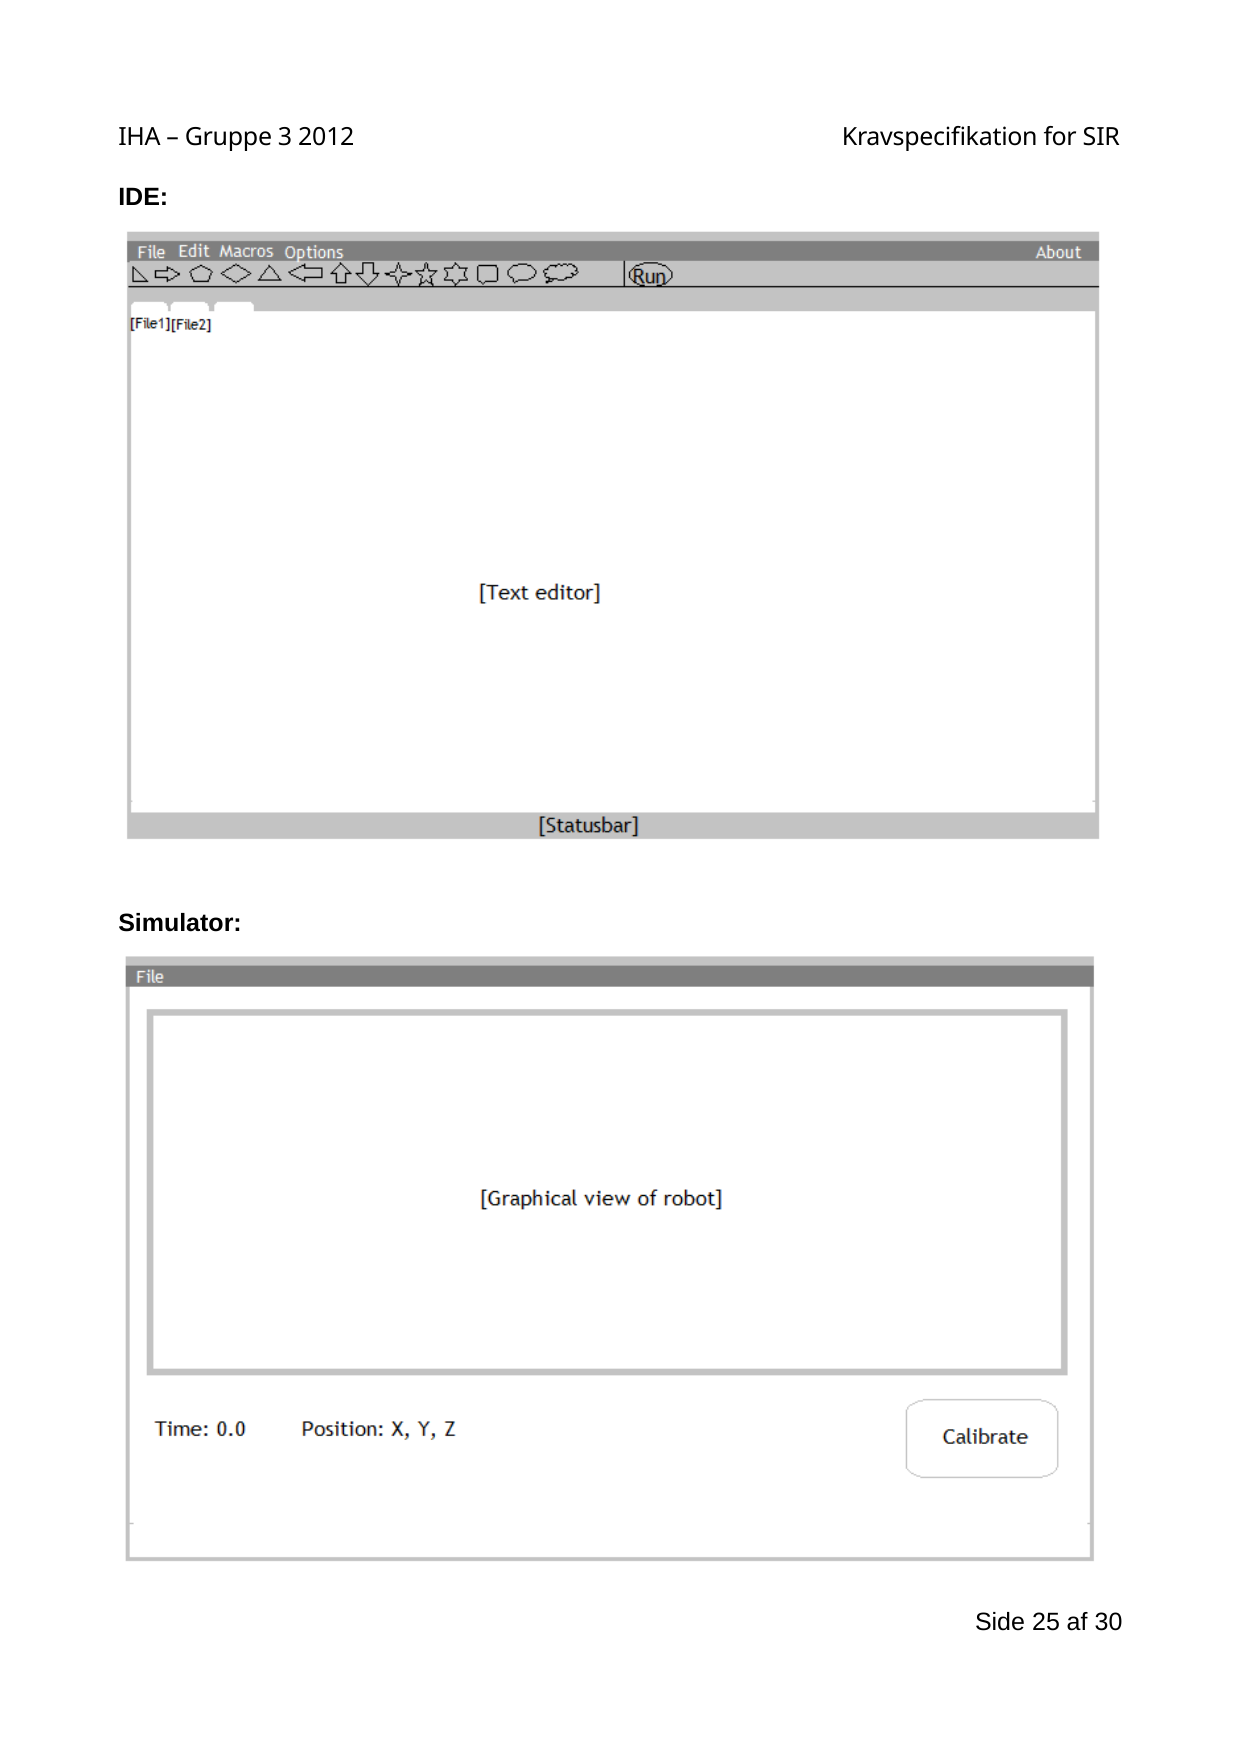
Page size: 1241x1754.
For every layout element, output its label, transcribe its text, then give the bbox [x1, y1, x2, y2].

text Simulator: [118, 908, 1122, 936]
text IDE: [118, 182, 1122, 210]
picture [118, 224, 1123, 851]
picture [118, 950, 1123, 1577]
